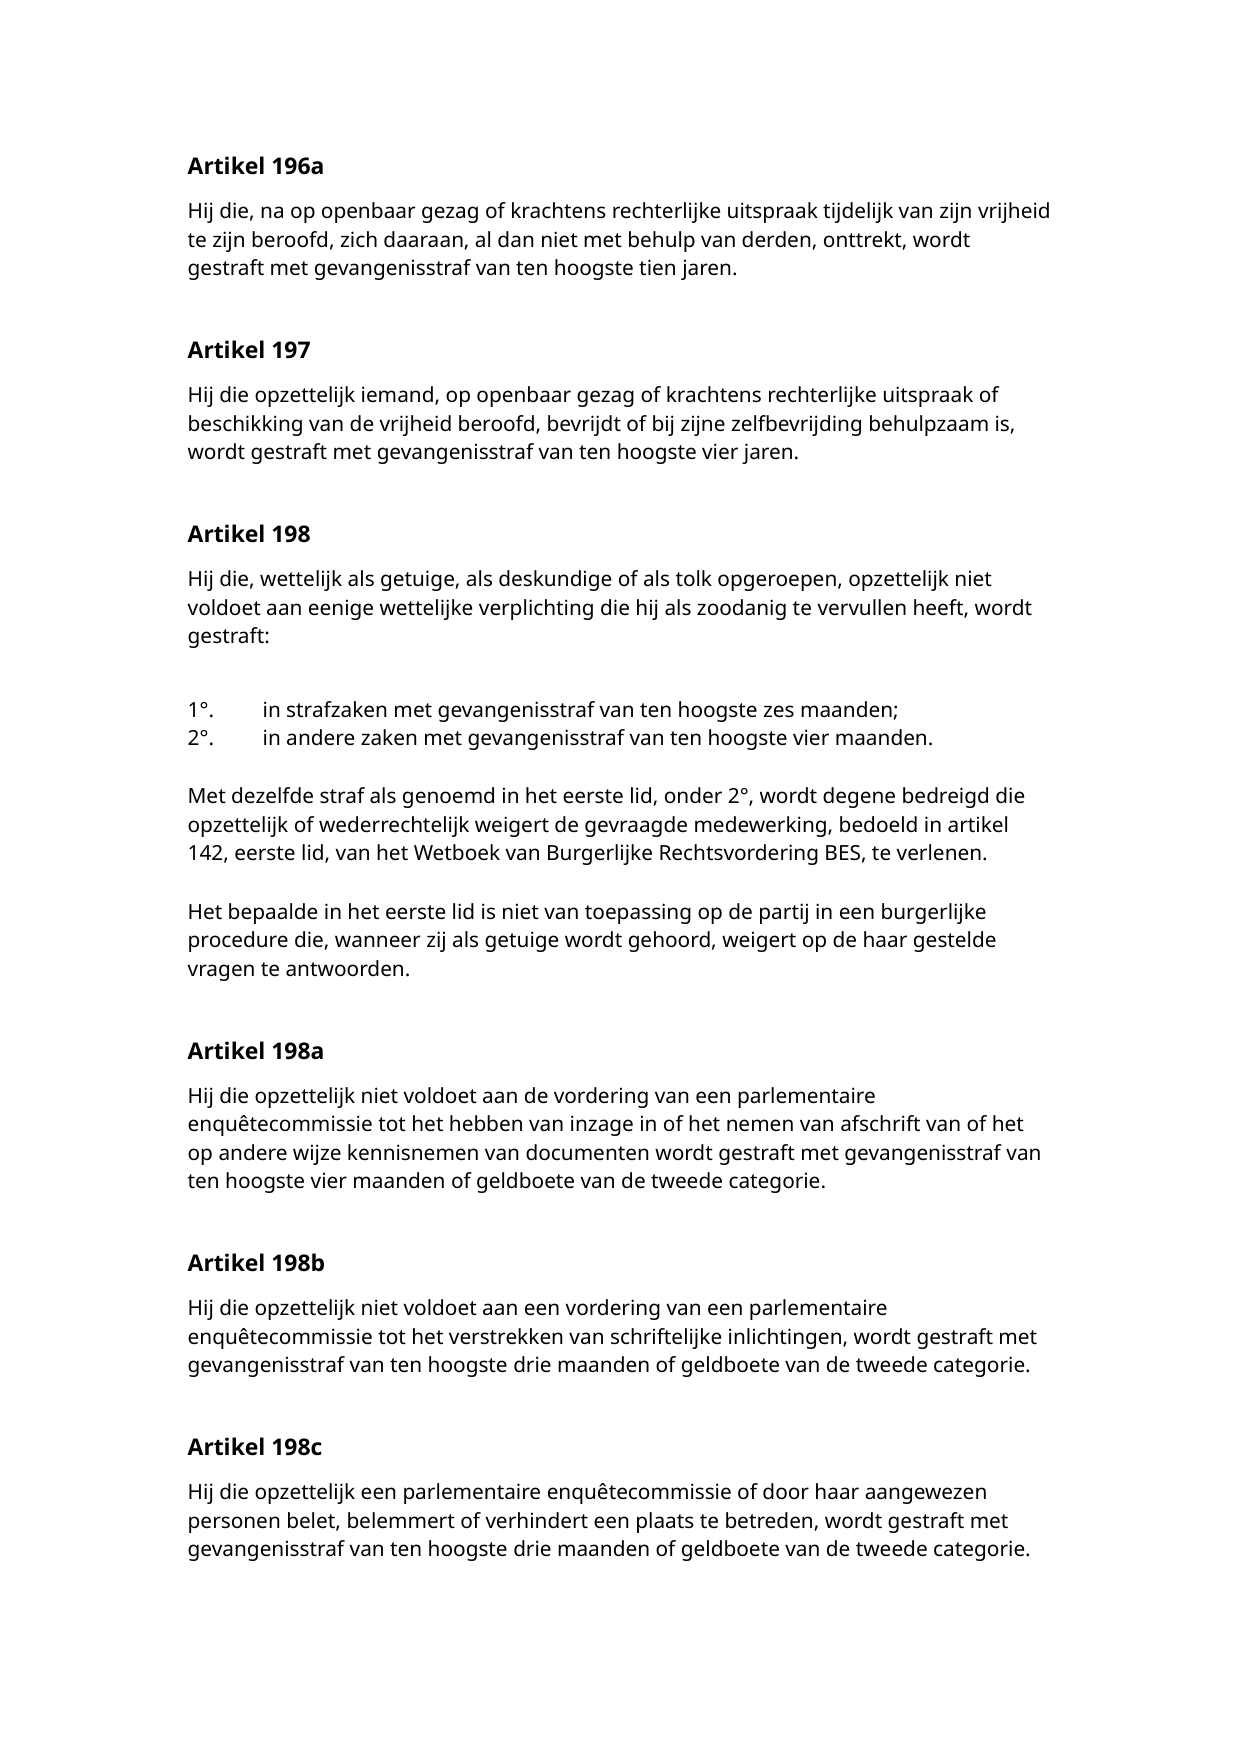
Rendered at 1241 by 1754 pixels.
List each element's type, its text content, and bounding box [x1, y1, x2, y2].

list in strafzaken met gevangenisstraf van ten hoogste zes maanden; [187, 695, 1053, 723]
subtitle Artikel 197 [187, 334, 1053, 365]
text Hij die, wettelijk als getuige, als deskundige of als tolk opgeroepen, opzettelijk niet voldoet aan eenige wettelijke verplichting die hij als zoodanig te vervullen heeft, wordt gestraft: [187, 564, 1053, 650]
list in andere zaken met gevangenisstraf van ten hoogste vier maanden. [187, 723, 1053, 752]
text Hij die opzettelijk niet voldoet aan de vordering van een parlementaire enquêtecommissie tot het hebben van inzage in of het nemen van afschrift van of het op andere wijze kennisnemen van documenten wordt gestraft met gevangenisstraf van ten hoogste vier maanden of geldboete van de tweede categorie. [187, 1081, 1053, 1195]
text Met dezelfde straf als genoemd in het eerste lid, onder 2°, wordt degene bedreigd die opzettelijk of wederrechtelijk weigert de gevraagde medewerking, bedoeld in artikel 142, eerste lid, van het Wetboek van Burgerlijke Rechtsvordering BES, te verlenen. [187, 782, 1053, 867]
subtitle Artikel 198a [187, 1035, 1053, 1066]
text Hij die opzettelijk iemand, op openbaar gezag of krachtens rechterlijke uitspraak of beschikking van de vrijheid beroofd, bevrijdt of bij zijne zelfbevrijding behulpzaam is, wordt gestraft met gevangenisstraf van ten hoogste vier jaren. [187, 380, 1053, 466]
subtitle Artikel 198c [187, 1431, 1053, 1462]
text Hij die opzettelijk een parlementaire enquêtecommissie of door haar aangewezen personen belet, belemmert of verhindert een plaats te betreden, wordt gestraft met gevangenisstraf van ten hoogste drie maanden of geldboete van de tweede categorie. [187, 1477, 1053, 1563]
text Het bepaalde in het eerste lid is niet van toepassing op de partij in een burgerlijke procedure die, wanneer zij als getuige wordt gehoord, weigert op de haar gestelde vragen te antwoorden. [187, 897, 1053, 982]
text Hij die, na op openbaar gezag of krachtens rechterlijke uitspraak tijdelijk van zijn vrijheid te zijn beroofd, zich daaraan, al dan niet met behulp van derden, onttrekt, wordt gestraft met gevangenisstraf van ten hoogste tien jaren. [187, 196, 1053, 282]
subtitle Artikel 196a [187, 150, 1053, 181]
subtitle Artikel 198 [187, 518, 1053, 549]
text Hij die opzettelijk niet voldoet aan een vordering van een parlementaire enquêtecommissie tot het verstrekken van schriftelijke inlichtingen, wordt gestraft met gevangenisstraf van ten hoogste drie maanden of geldboete van de tweede categorie. [187, 1293, 1053, 1379]
subtitle Artikel 198b [187, 1247, 1053, 1278]
